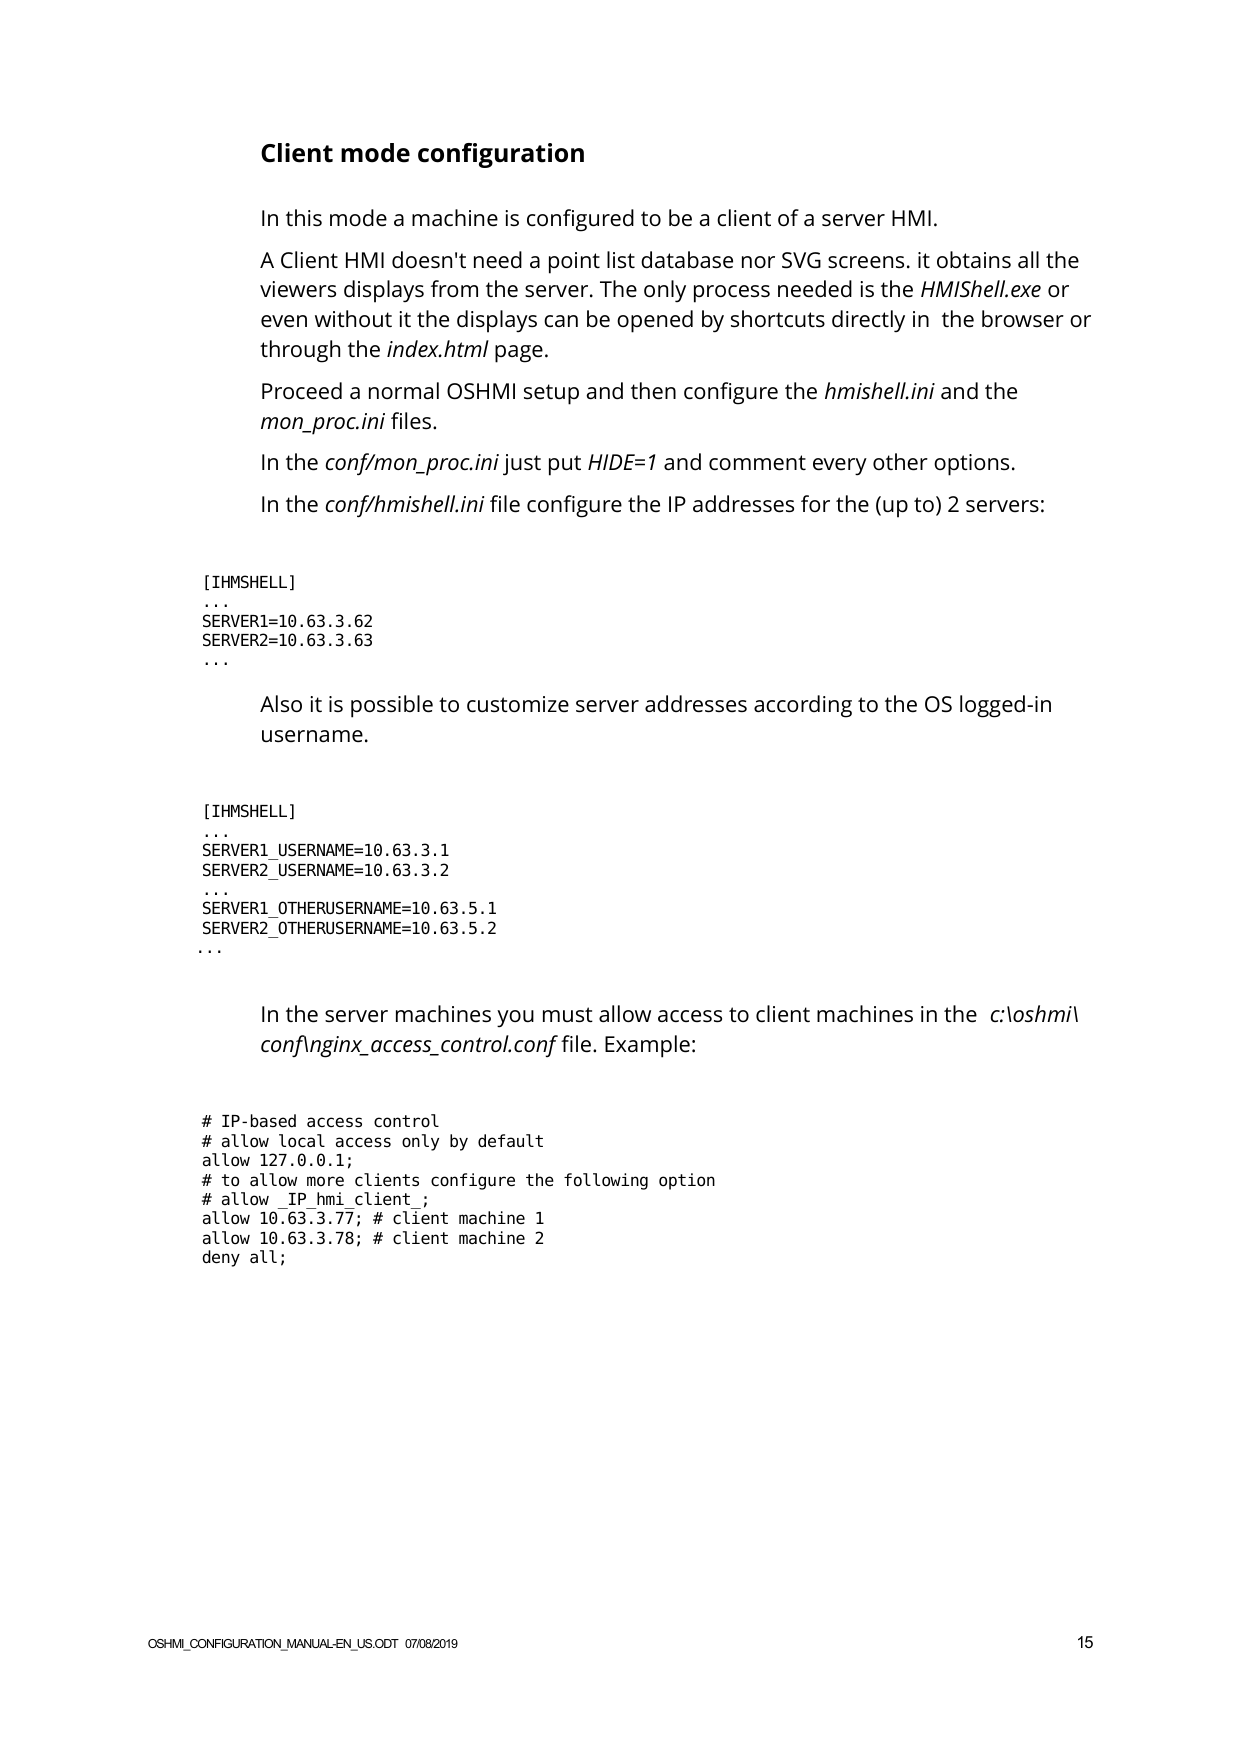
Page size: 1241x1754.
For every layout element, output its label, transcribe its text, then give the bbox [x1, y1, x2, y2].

text allow 10.63.3.77; # client machine 1 [202, 1209, 1093, 1229]
text In the conf/mon_proc.ini just put HIDE=1 and comment every other options. [260, 447, 1093, 477]
text SERVER1_USERNAME=10.63.3.1 [202, 841, 1093, 860]
text # allow local access only by default [202, 1132, 1093, 1151]
subtitle Client mode configuration [260, 136, 1093, 170]
text # allow _IP_hmi_client_; [202, 1190, 1093, 1209]
text [IHMSHELL] [202, 802, 1093, 822]
text SERVER2_USERNAME=10.63.3.2 [202, 860, 1093, 880]
text SERVER2=10.63.3.63 [202, 631, 1093, 650]
text # IP-based access control [202, 1112, 1093, 1132]
text SERVER1_OTHERUSERNAME=10.63.5.1 [202, 899, 1093, 918]
text SERVER1=10.63.3.62 [202, 611, 1093, 631]
text allow 127.0.0.1; [202, 1151, 1093, 1171]
text deny all; [202, 1248, 1093, 1267]
text In this mode a machine is configured to be a client of a server HMI. [260, 203, 1093, 233]
text ... [202, 822, 1093, 841]
text A Client HMI doesn't need a point list database nor SVG screens. it obtains all the viewers displays from the server. The only process needed is the HMIShell.exe or even without it the displays can be opened by shortcuts directly in the browser or through the index.html page. [260, 245, 1093, 364]
text SERVER2_OTHERUSERNAME=10.63.5.2 [202, 918, 1093, 938]
text Also it is possible to customize server addresses according to the OS logged-in username. [260, 689, 1093, 748]
text In the server machines you must allow access to client machines in the c:\oshmi\conf\nginx_access_control.conf file. Example: [260, 999, 1093, 1059]
text ... [148, 938, 1093, 957]
text # to allow more clients configure the following option [202, 1171, 1093, 1190]
text [IHMSHELL] [202, 573, 1093, 592]
text allow 10.63.3.78; # client machine 2 [202, 1229, 1093, 1248]
text Proceed a normal OSHMI setup and then configure the hmishell.ini and the mon_proc.ini files. [260, 376, 1093, 435]
text ... [202, 592, 1093, 611]
text ... [202, 880, 1093, 899]
text In the conf/hmishell.ini file configure the IP addresses for the (up to) 2 servers: [260, 489, 1093, 519]
text ... [202, 650, 1093, 669]
